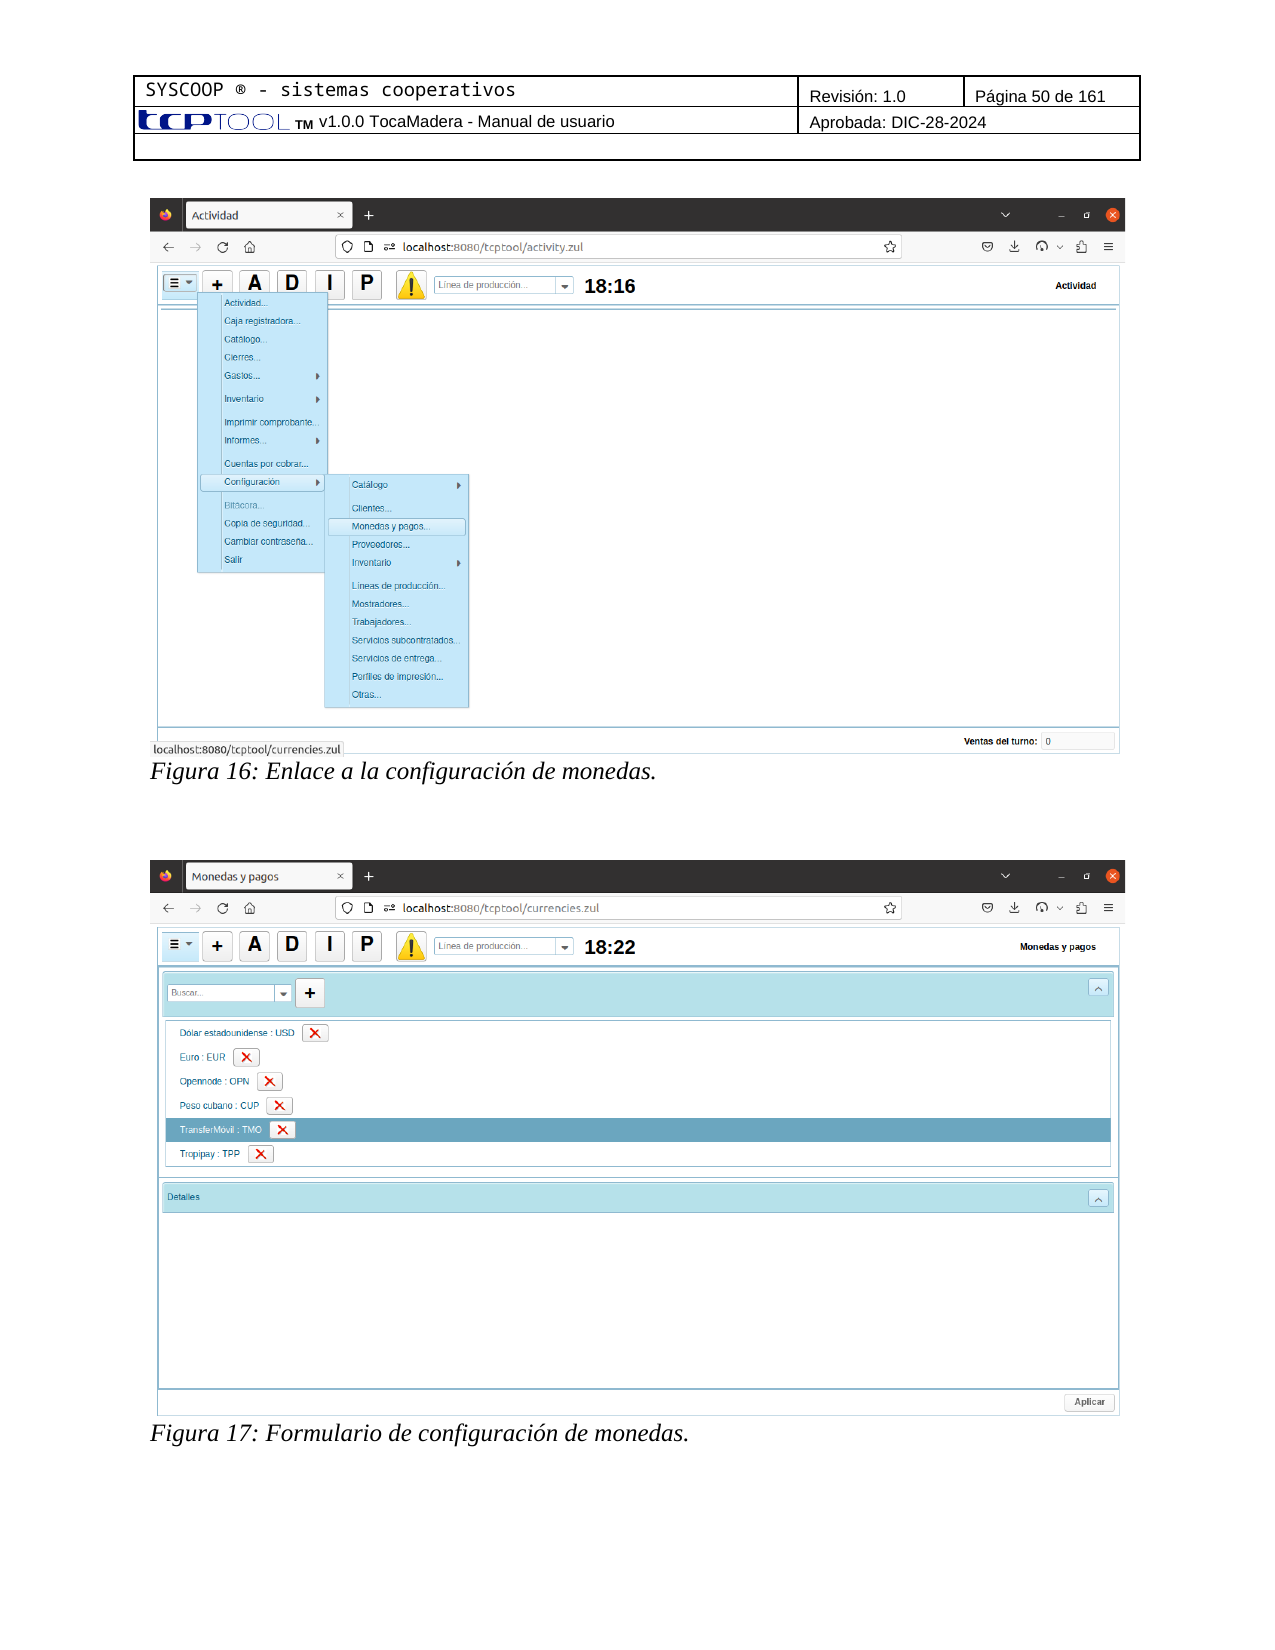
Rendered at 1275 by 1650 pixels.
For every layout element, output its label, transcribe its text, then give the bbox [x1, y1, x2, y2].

text Figura 17: Formulario de configuración de monedas. [150, 1419, 1125, 1447]
picture [138, 110, 290, 130]
picture [150, 198, 1125, 757]
text Figura 16: Enlace a la configuración de monedas. [150, 757, 1125, 785]
picture [150, 860, 1125, 1419]
